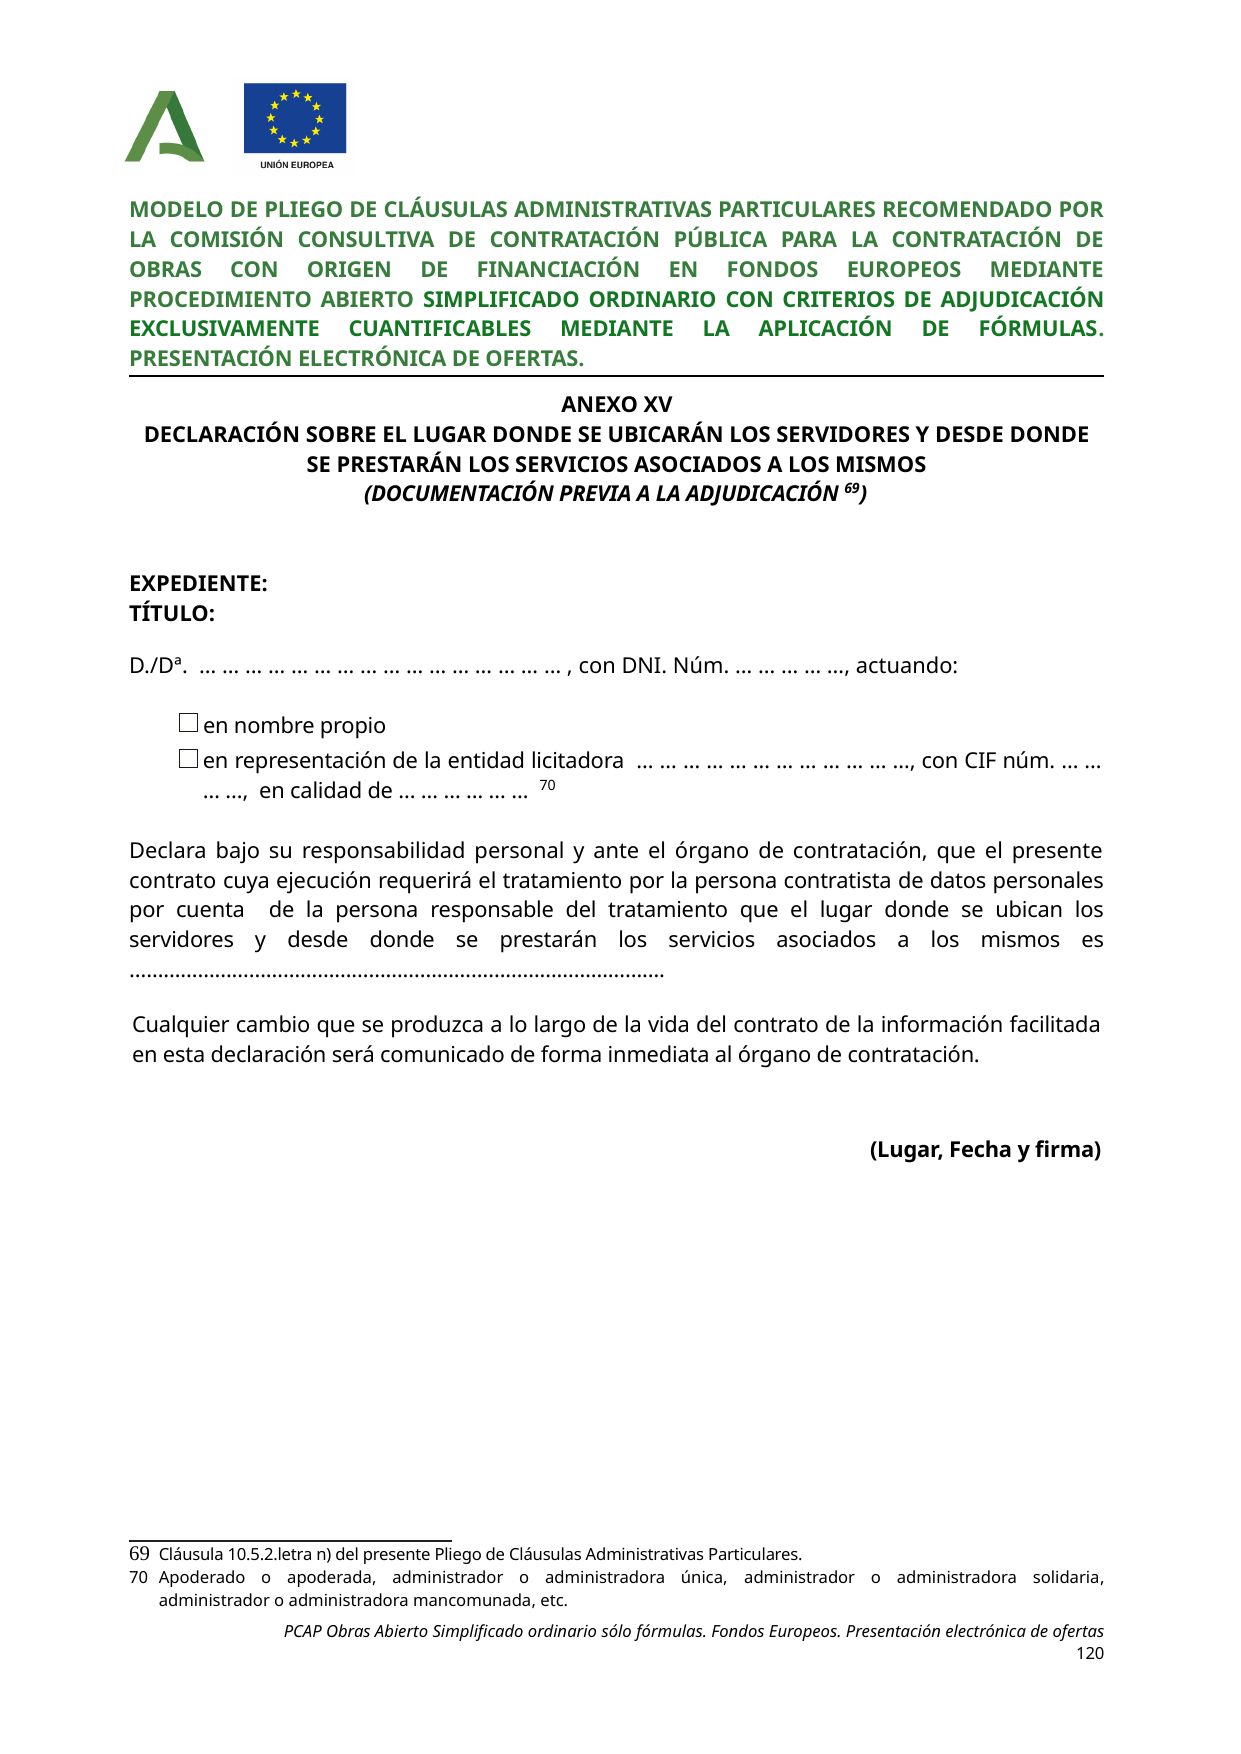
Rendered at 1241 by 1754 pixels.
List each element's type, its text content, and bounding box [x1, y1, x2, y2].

text EXPEDIENTE: [129, 568, 1104, 597]
text DECLARACIÓN SOBRE EL LUGAR DONDE SE UBICARÁN LOS SERVIDORES Y DESDE DONDE SE PRESTARÁN LOS SERVICIOS ASOCIADOS A LOS MISMOS [129, 419, 1104, 478]
text Apoderado o apoderada, administrador o administradora única, administrador o administradora solidaria, administrador o administradora mancomunada, etc. [129, 1566, 1104, 1611]
text TÍTULO: [129, 597, 1104, 627]
text (DOCUMENTACIÓN PREVIA A LA ADJUDICACIÓN ) [129, 478, 1104, 508]
text en nombre propio [203, 709, 1104, 739]
text en representación de la entidad licitadora … … … … … … … … … … … …, con CIF núm. … … … …, en calidad de … … … … … … [203, 745, 1104, 805]
text Cláusula 10.5.2.letra n) del presente Pliego de Cláusulas Administrativas Particulares. [129, 1541, 1104, 1566]
text Cualquier cambio que se produzca a lo largo de la vida del contrato de la información facilitada en esta declaración será comunicado de forma inmediata al órgano de contratación. [129, 1009, 1104, 1069]
picture [120, 86, 209, 166]
text (Lugar, Fecha y firma) [129, 1131, 1104, 1164]
text Declara bajo su responsabilidad personal y ante el órgano de contratación, que el presente contrato cuya ejecución requerirá el tratamiento por la persona contratista de datos personales por cuenta de la persona responsable del tratamiento que el lugar donde se ubican los servidores y desde donde se prestarán los servicios asociados a los mismos es …………………………………………………………………………………. [129, 835, 1104, 984]
text ANEXO XV [129, 389, 1104, 419]
text D./Dª. … … … … … … … … … … … … … … … … , con DNI. Núm. … … … … …, actuando: [129, 650, 1104, 680]
picture [232, 78, 358, 176]
text MODELO DE PLIEGO DE CLÁUSULAS ADMINISTRATIVAS PARTICULARES RECOMENDADO POR LA COMISIÓN CONSULTIVA DE CONTRATACIÓN PÚBLICA PARA LA CONTRATACIÓN DE OBRAS CON ORIGEN DE FINANCIACIÓN EN FONDOS EUROPEOS MEDIANTE PROCEDIMIENTO ABIERTO SIMPLIFICADO ORDINARIO CON CRITERIOS DE ADJUDICACIÓN EXCLUSIVAMENTE CUANTIFICABLES MEDIANTE LA APLICACIÓN DE FÓRMULAS. PRESENTACIÓN ELECTRÓNICA DE OFERTAS. [129, 194, 1104, 375]
